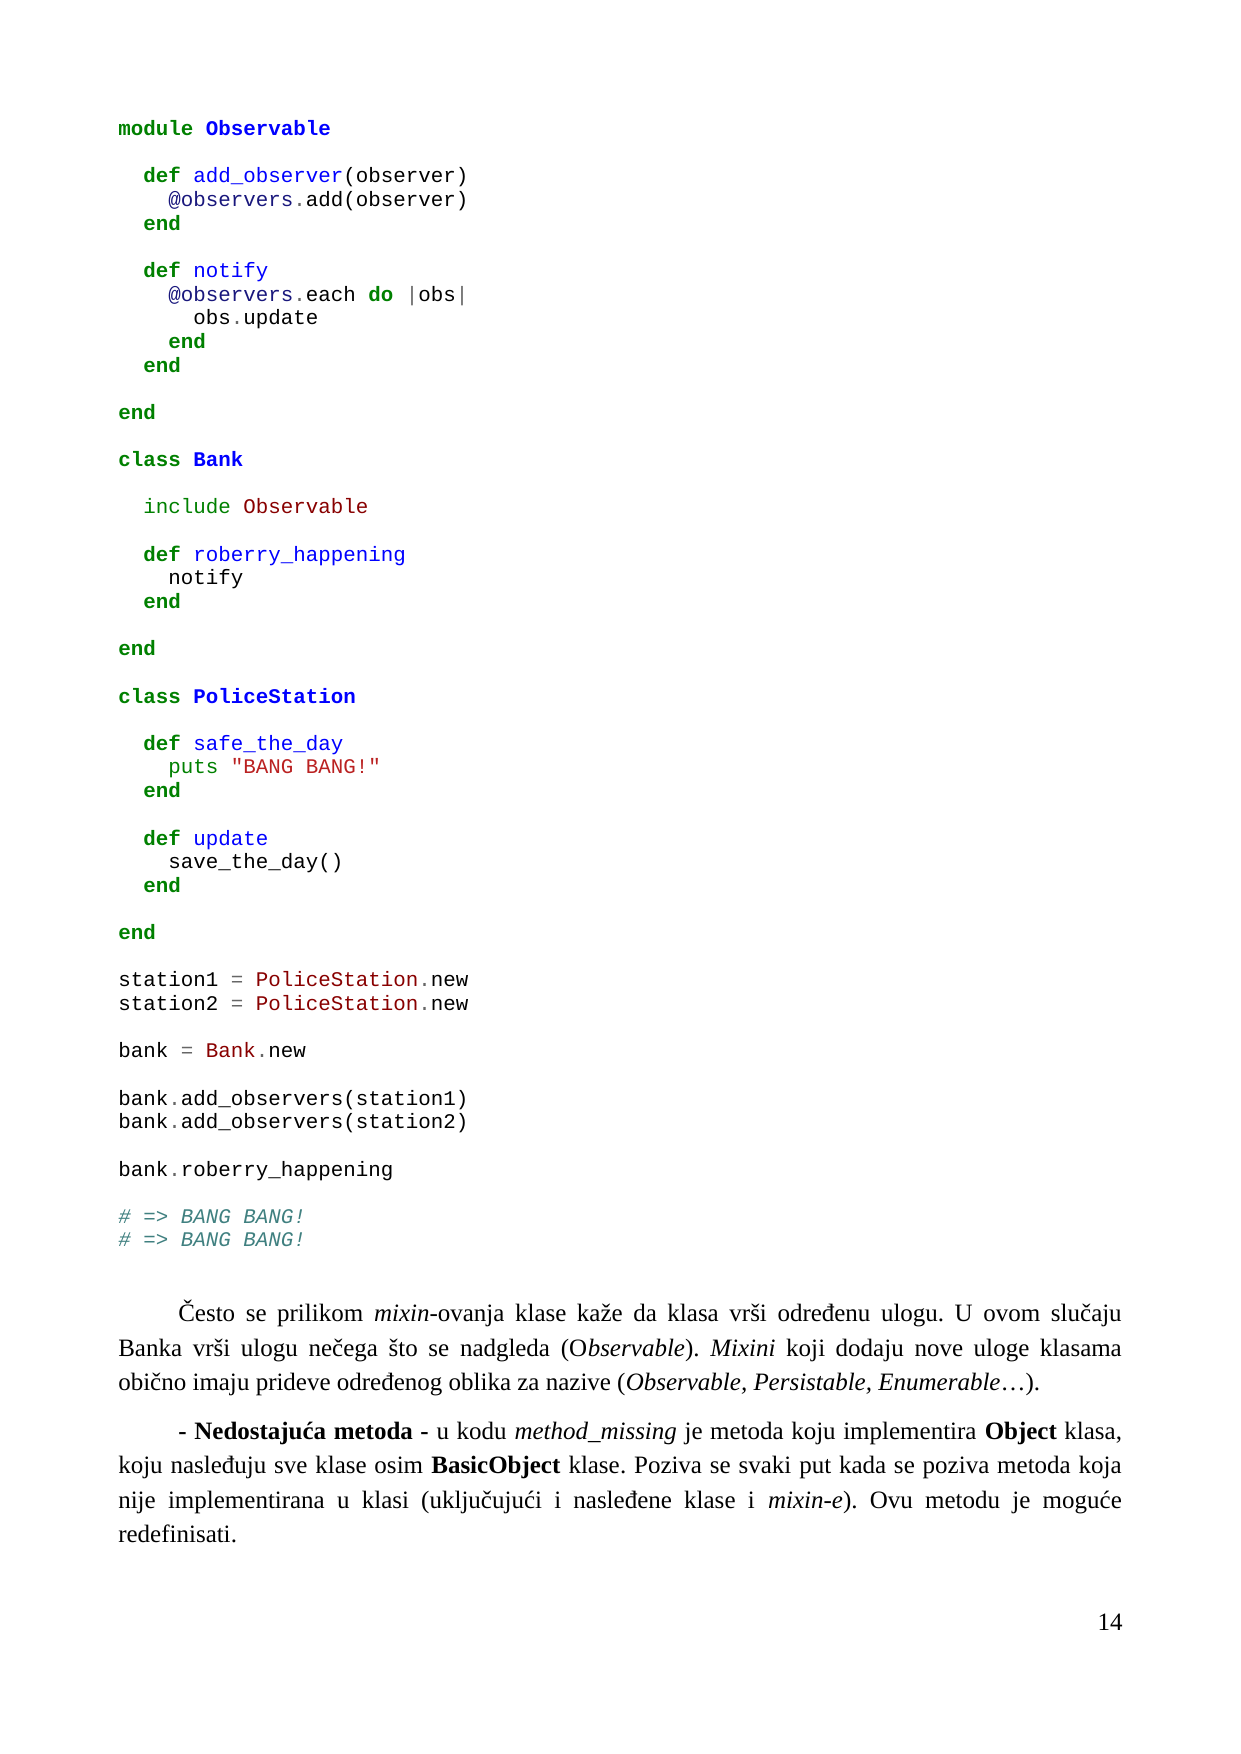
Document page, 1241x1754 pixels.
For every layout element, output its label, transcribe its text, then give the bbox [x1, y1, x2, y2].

text end [118, 591, 1122, 615]
text def safe_the_day [118, 733, 1122, 757]
text end [118, 354, 1122, 378]
text @observers.add(observer) [118, 189, 1122, 213]
text bank.add_observers(station1) [118, 1088, 1122, 1111]
text end [118, 402, 1122, 426]
text end [118, 922, 1122, 946]
text notify [118, 567, 1122, 591]
text @observers.each do |obs| [118, 284, 1122, 307]
text save_the_day() [118, 851, 1122, 875]
text puts "BANG BANG!" [118, 757, 1122, 780]
text end [118, 331, 1122, 354]
text end [118, 875, 1122, 898]
text station2 = PoliceStation.new [118, 993, 1122, 1017]
text def roberry_happening [118, 544, 1122, 567]
text class PoliceStation [118, 686, 1122, 709]
text Često se prilikom mixin-ovanja klase kaže da klasa vrši određenu ulogu. U ovom slučaju Banka vrši ulogu nečega što se nadgleda (Observable). Mixini koji dodaju nove uloge klasama obično imaju prideve određenog oblika za nazive (Observable, Persistable, Enumerable…). [118, 1298, 1122, 1396]
text # => BANG BANG! [118, 1206, 1122, 1229]
text module Observable [118, 118, 1122, 142]
text obs.update [118, 307, 1122, 331]
text def notify [118, 260, 1122, 284]
text class Bank [118, 449, 1122, 473]
text include Observable [118, 496, 1122, 520]
text station1 = PoliceStation.new [118, 969, 1122, 993]
text end [118, 638, 1122, 662]
text def add_observer(observer) [118, 165, 1122, 189]
text - Nedostajuća metoda - u kodu method_missing je metoda koju implementira Object klasa, koju nasleđuju sve klase osim BasicObject klase. Poziva se svaki put kada se poziva metoda koja nije implementirana u klasi (uključujući i nasleđene klase i mixin-e). Ovu metodu je moguće redefinisati. [118, 1416, 1122, 1548]
text def update [118, 827, 1122, 851]
text bank.roberry_happening [118, 1158, 1122, 1182]
text # => BANG BANG! [118, 1229, 1122, 1253]
text end [118, 213, 1122, 236]
text bank.add_observers(station2) [118, 1111, 1122, 1135]
text end [118, 780, 1122, 804]
text bank = Bank.new [118, 1040, 1122, 1064]
